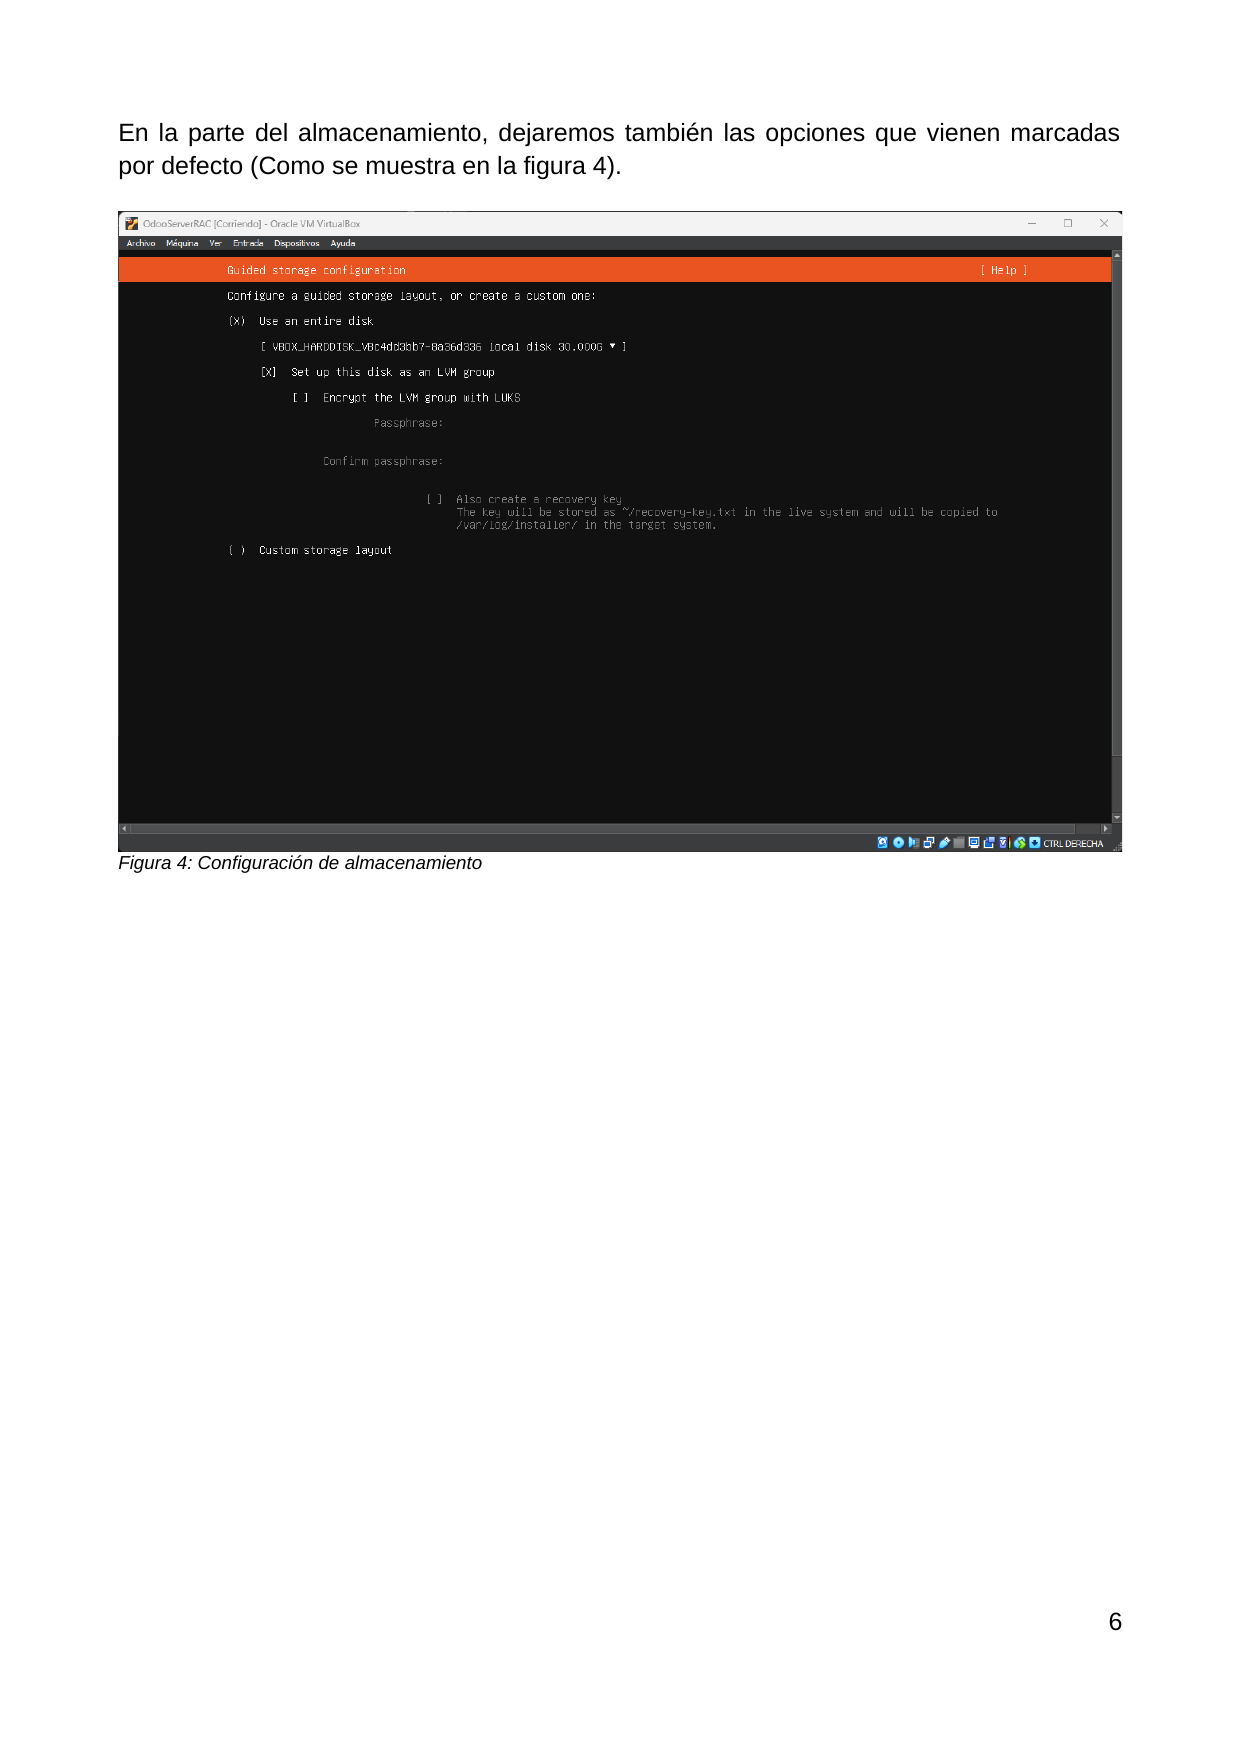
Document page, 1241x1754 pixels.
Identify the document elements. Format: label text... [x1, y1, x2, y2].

text En la parte del almacenamiento, dejaremos también las opciones que vienen marcadas por defecto (Como se muestra en la figura 4). [118, 118, 1122, 180]
text Figura 4: Configuración de almacenamiento [118, 852, 1122, 874]
picture [118, 211, 1123, 852]
